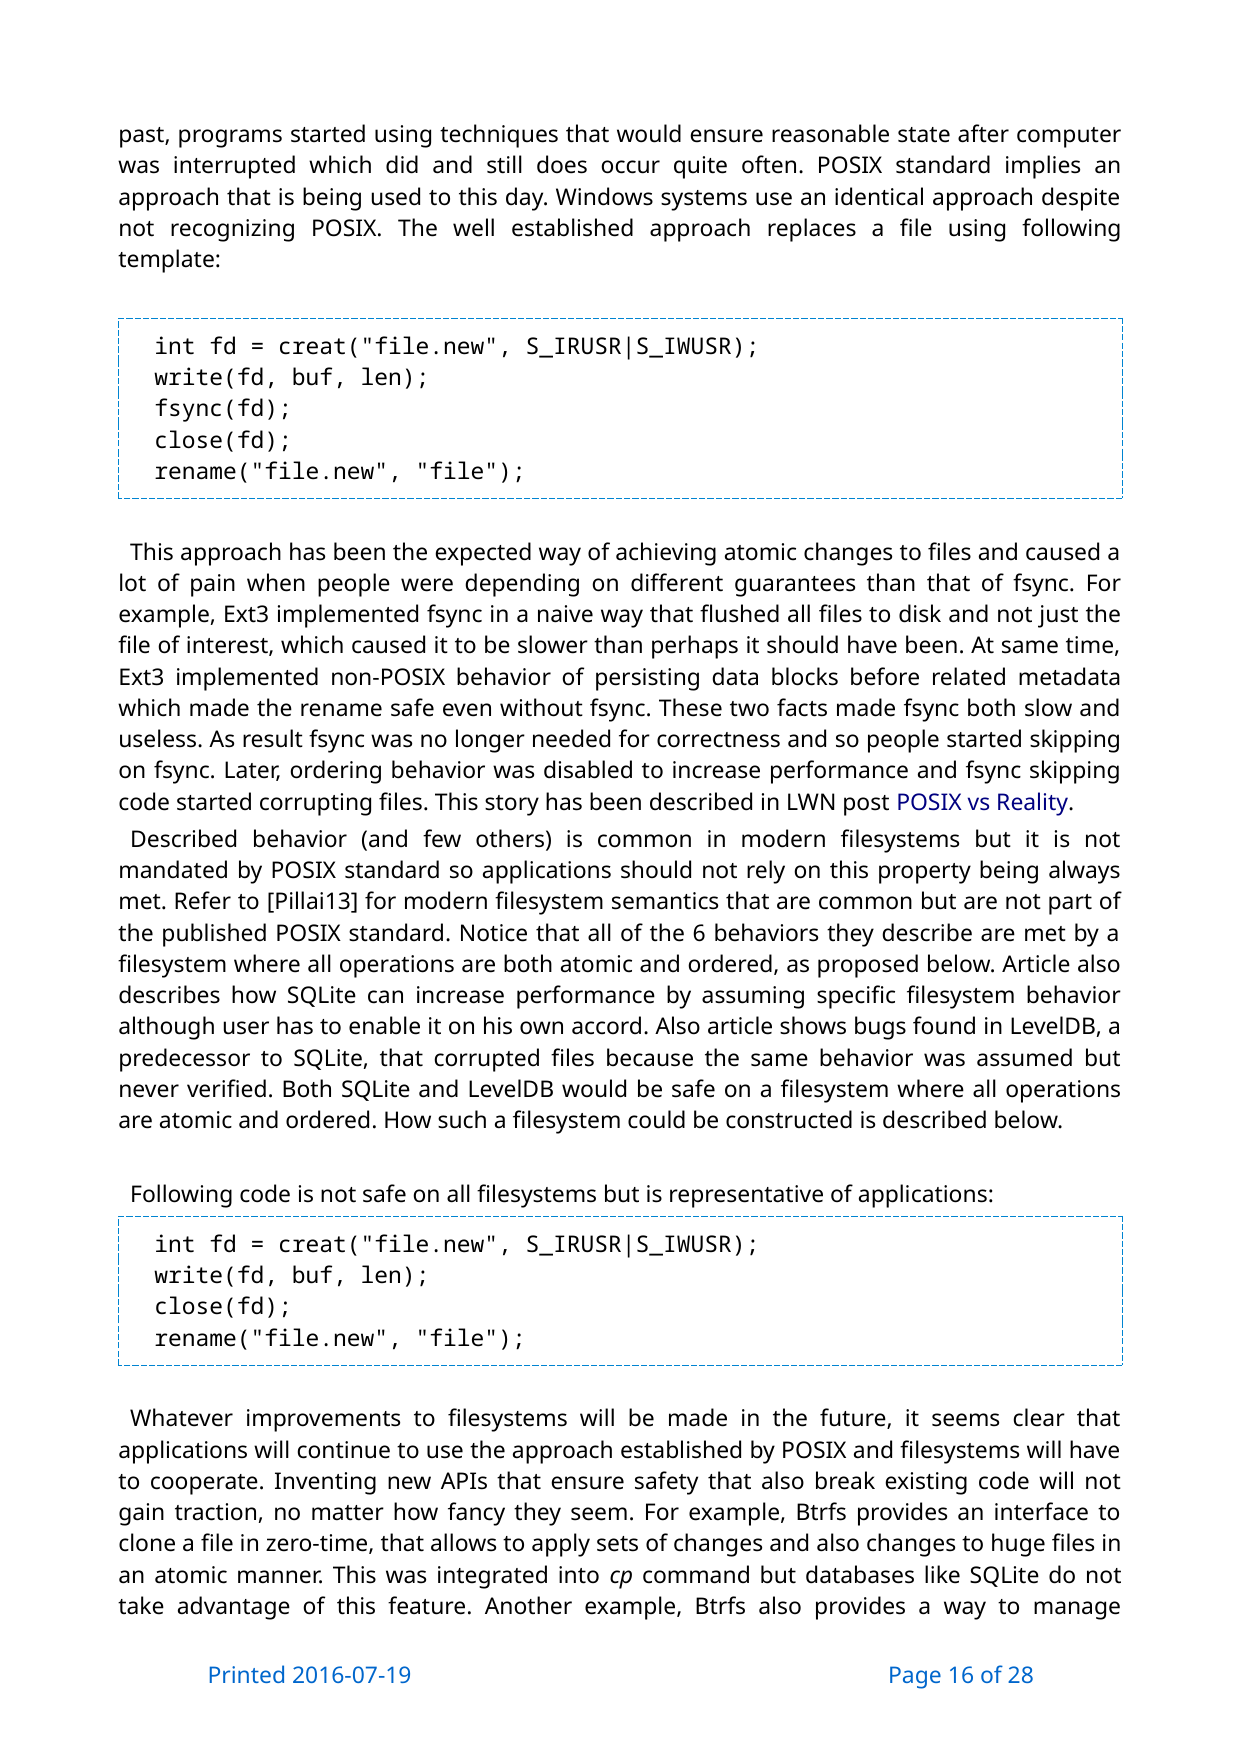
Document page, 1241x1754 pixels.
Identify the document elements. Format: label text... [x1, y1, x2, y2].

text past, programs started using techniques that would ensure reasonable state after computer was interrupted which did and still does occur quite often. POSIX standard implies an approach that is being used to this day. Windows systems use an identical approach despite not recognizing POSIX. The well established approach replaces a file using following template: [118, 118, 1122, 274]
text int fd = creat("file.new", S_IRUSR|S_IWUSR); [118, 317, 1122, 349]
text close(fd); [118, 1278, 1122, 1309]
text This approach has been the expected way of achieving atomic changes to files and caused a lot of pain when people were depending on different guarantees than that of fsync. For example, Ext3 implemented fsync in a naive way that flushed all files to disk and not just the file of interest, which caused it to be slower than perhaps it should have been. At same time, Ext3 implemented non-POSIX behavior of persisting data blocks before related metadata which made the rename safe even without fsync. These two facts made fsync both slow and useless. As result fsync was no longer needed for correctness and so people started skipping on fsync. Later, ordering behavior was disabled to increase performance and fsync skipping code started corrupting files. This story has been described in LWN post POSIX vs Reality. [118, 536, 1122, 817]
text rename("file.new", "file"); [118, 442, 1122, 498]
text Following code is not safe on all filesystems but is representative of applications: [118, 1178, 1122, 1209]
text close(fd); [118, 411, 1122, 442]
text Whatever improvements to filesystems will be made in the future, it seems clear that applications will continue to use the approach established by POSIX and filesystems will have to cooperate. Inventing new APIs that ensure safety that also break existing code will not gain traction, no matter how fancy they seem. For example, Btrfs provides an interface to clone a file in zero-time, that allows to apply sets of changes and also changes to huge files in an atomic manner. This was integrated into cp command but databases like SQLite do not take advantage of this feature. Another example, Btrfs also provides a way to manage [118, 1402, 1122, 1621]
text rename("file.new", "file"); [118, 1309, 1122, 1365]
text Described behavior (and few others) is common in modern filesystems but it is not mandated by POSIX standard so applications should not rely on this property being always met. Refer to [Pillai13] for modern filesystem semantics that are common but are not part of the published POSIX standard. Notice that all of the 6 behaviors they describe are met by a filesystem where all operations are both atomic and ordered, as proposed below. Article also describes how SQLite can increase performance by assuming specific filesystem behavior although user has to enable it on his own accord. Also article shows bugs found in LevelDB, a predecessor to SQLite, that corrupted files because the same behavior was assumed but never verified. Both SQLite and LevelDB would be safe on a filesystem where all operations are atomic and ordered. How such a filesystem could be constructed is described below. [118, 823, 1122, 1135]
text int fd = creat("file.new", S_IRUSR|S_IWUSR); [118, 1216, 1122, 1247]
text fsync(fd); [118, 380, 1122, 411]
text write(fd, buf, len); [118, 349, 1122, 380]
text write(fd, buf, len); [118, 1247, 1122, 1278]
